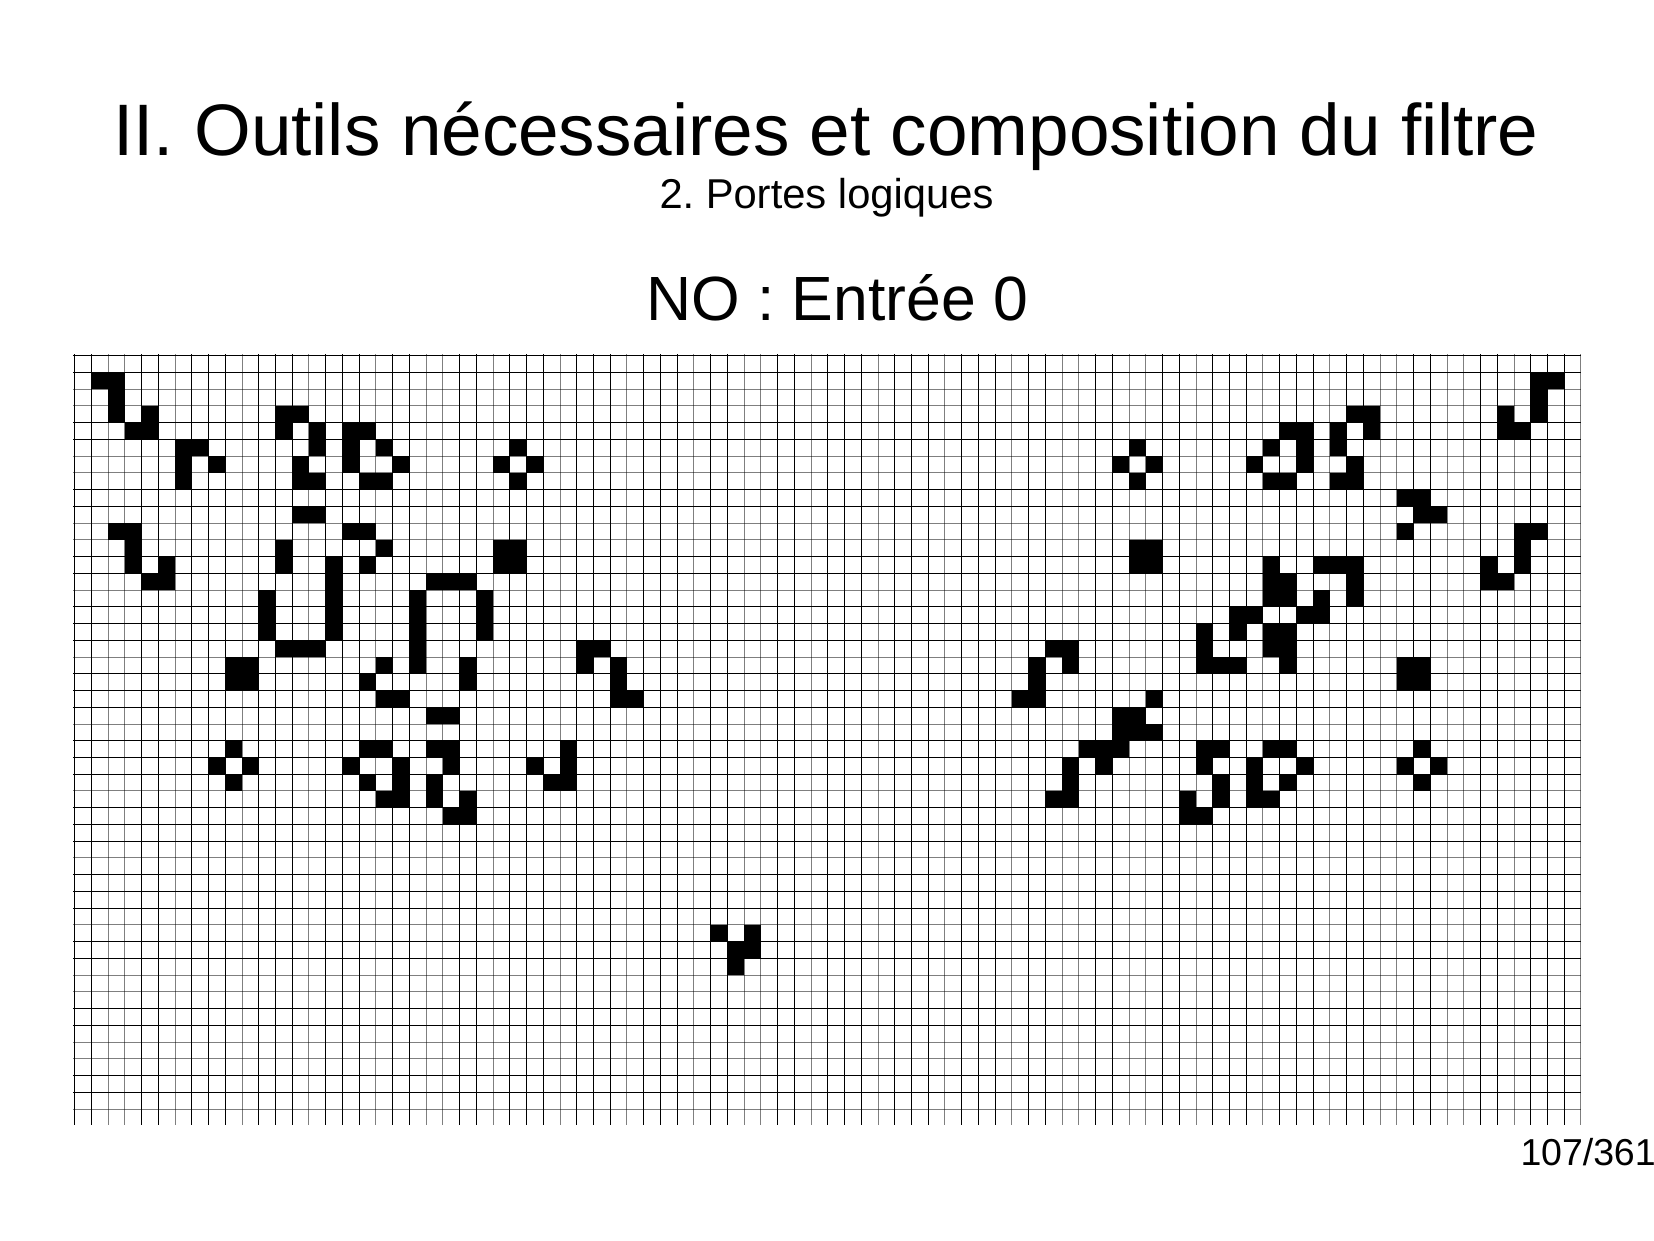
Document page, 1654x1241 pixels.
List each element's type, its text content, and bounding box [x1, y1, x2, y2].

title II. Outils nécessaires et composition du filtre 2. Portes logiques [82, 49, 1571, 257]
picture [73, 354, 1581, 1125]
text_box NO : Entrée 0 [631, 256, 1044, 342]
text_box <number>/361 [1505, 1124, 1654, 1182]
